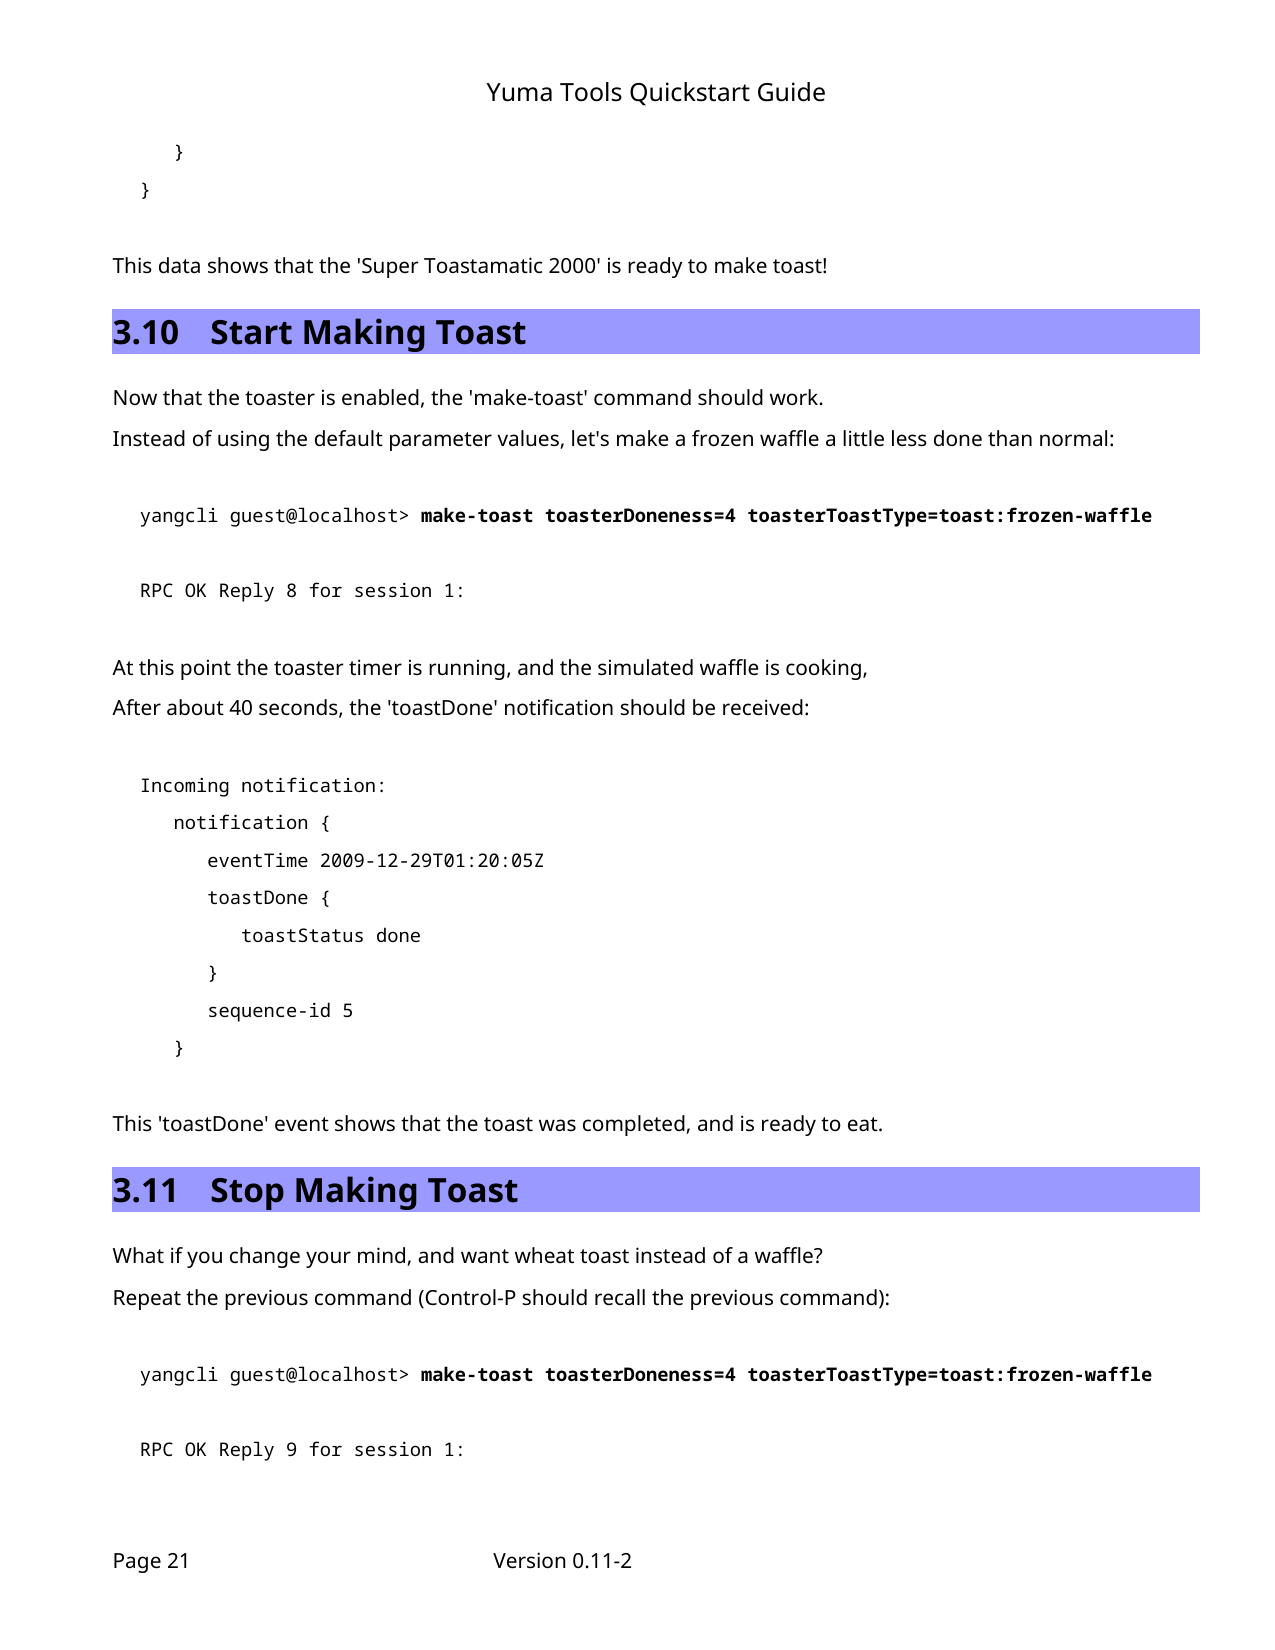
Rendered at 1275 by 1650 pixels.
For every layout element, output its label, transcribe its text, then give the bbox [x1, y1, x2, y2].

text } [139, 1034, 1200, 1060]
subtitle Stop Making Toast [112, 1167, 1200, 1212]
text RPC OK Reply 8 for session 1: [139, 578, 1200, 603]
text yangcli guest@localhost> make-toast toasterDoneness=4 toasterToastType=toast:frozen-waffle [139, 1361, 1200, 1387]
text Now that the toaster is enabled, the 'make-toast' command should work. [112, 383, 1200, 412]
text } [139, 176, 1200, 202]
text notification { [139, 809, 1200, 835]
text This 'toastDone' event shows that the toast was completed, and is ready to eat. [112, 1109, 1200, 1138]
text } [139, 138, 1200, 164]
text At this point the toaster timer is running, and the simulated waffle is cooking, [112, 653, 1200, 681]
text Instead of using the default parameter values, let's make a frozen waffle a little less done than normal: [112, 424, 1200, 453]
subtitle Start Making Toast [112, 309, 1200, 354]
text This data shows that the 'Super Toastamatic 2000' is ready to make toast! [112, 251, 1200, 279]
text What if you change your mind, and want wheat toast instead of a waffle? [112, 1242, 1200, 1270]
text eventTime 2009-12-29T01:20:05Z [139, 847, 1200, 872]
text toastDone { [139, 884, 1200, 910]
text RPC OK Reply 9 for session 1: [139, 1436, 1200, 1462]
text yangcli guest@localhost> make-toast toasterDoneness=4 toasterToastType=toast:frozen-waffle [139, 503, 1200, 528]
text toastStatus done [139, 922, 1200, 947]
text Repeat the previous command (Control-P should recall the previous command): [112, 1283, 1200, 1311]
text sequence-id 5 [139, 997, 1200, 1022]
text After about 40 seconds, the 'toastDone' notification should be received: [112, 693, 1200, 722]
text Incoming notification: [139, 772, 1200, 797]
text } [139, 959, 1200, 985]
